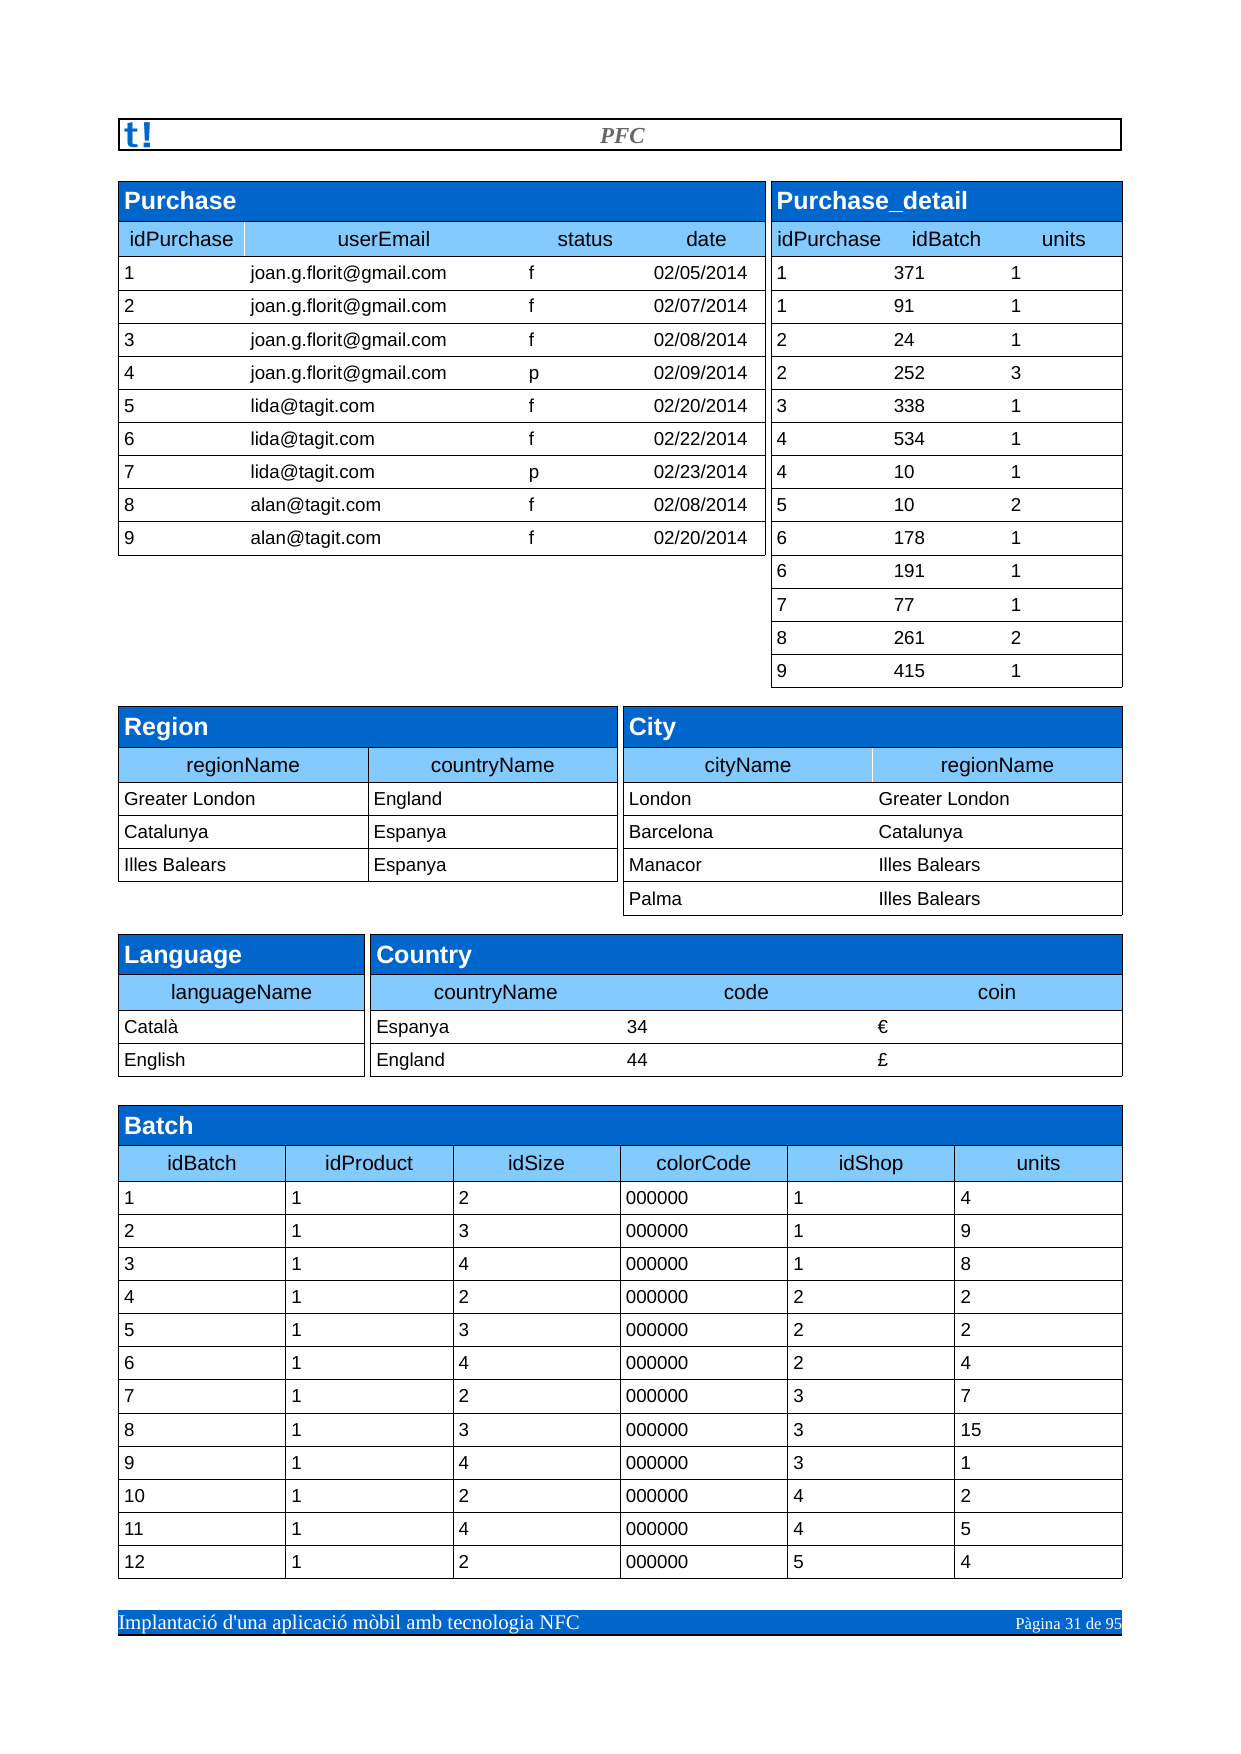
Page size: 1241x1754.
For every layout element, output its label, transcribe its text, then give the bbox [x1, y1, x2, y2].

table_cell languageName [119, 975, 364, 1010]
table_cell 12 [119, 1546, 285, 1578]
table_cell 1 [772, 257, 888, 289]
table_cell f [523, 257, 648, 289]
table_cell 2 [955, 1480, 1122, 1512]
table_cell 1 [1005, 324, 1122, 356]
table_cell 4 [788, 1480, 954, 1512]
table_cell 7 [119, 456, 244, 488]
table_cell 000000 [621, 1182, 787, 1214]
table_cell 000000 [621, 1248, 787, 1280]
table_cell 000000 [621, 1414, 787, 1446]
table_cell 9 [119, 1447, 285, 1479]
table_cell 4 [955, 1546, 1122, 1578]
table_cell 1 [1005, 291, 1122, 323]
table_header City [624, 707, 1122, 747]
table_cell joan.g.florit@gmail.com [245, 291, 523, 323]
table_cell 5 [119, 1314, 285, 1346]
table_cell 1 [286, 1248, 453, 1280]
table_cell idProduct [286, 1146, 453, 1181]
table_cell alan@tagit.com [245, 489, 523, 521]
table_cell colorCode [621, 1146, 787, 1181]
table_cell idSize [454, 1146, 620, 1181]
table_cell 1 [1005, 456, 1122, 488]
table_cell 3 [1005, 357, 1122, 389]
table_cell f [523, 489, 648, 521]
table_cell Greater London [119, 783, 368, 815]
table_cell 34 [621, 1011, 871, 1043]
table_cell 1 [286, 1513, 453, 1545]
table_cell f [523, 324, 648, 356]
table_cell 1 [119, 257, 244, 289]
table_cell 1 [1005, 522, 1122, 554]
table_cell 2 [119, 1215, 285, 1247]
table_cell 2 [454, 1182, 620, 1214]
table_cell 8 [119, 489, 244, 521]
table_cell 2 [788, 1347, 954, 1379]
table_cell 000000 [621, 1447, 787, 1479]
table_cell status [523, 222, 648, 256]
table_cell 1 [1005, 655, 1122, 687]
table_cell 7 [772, 589, 888, 621]
table_cell idBatch [888, 222, 1005, 256]
table_cell Illes Balears [873, 882, 1122, 914]
table_cell 4 [119, 357, 244, 389]
table_cell 1 [1005, 589, 1122, 621]
table_cell 2 [788, 1314, 954, 1346]
table_cell English [119, 1044, 364, 1076]
table_cell lida@tagit.com [245, 390, 523, 422]
picture [123, 121, 151, 148]
table_cell 338 [888, 390, 1005, 422]
table_cell 20/02/2014 [648, 390, 765, 422]
table_cell 252 [888, 357, 1005, 389]
table_cell 371 [888, 257, 1005, 289]
table_header Batch [119, 1106, 1122, 1145]
table_cell 1 [772, 291, 888, 323]
table_header Purchase [119, 182, 765, 221]
table_cell 5 [119, 390, 244, 422]
table_cell 1 [286, 1281, 453, 1313]
table_cell alan@tagit.com [245, 522, 523, 554]
table_cell 91 [888, 291, 1005, 323]
table_cell 000000 [621, 1546, 787, 1578]
table_cell 8 [119, 1414, 285, 1446]
table_cell 2 [454, 1380, 620, 1412]
table_cell 4 [454, 1447, 620, 1479]
table_cell Barcelona [624, 816, 872, 848]
table_header Region [119, 707, 617, 747]
table_cell 000000 [621, 1480, 787, 1512]
table_cell joan.g.florit@gmail.com [245, 357, 523, 389]
table_cell lida@tagit.com [245, 456, 523, 488]
table_cell 1 [1005, 423, 1122, 455]
table_cell 07/02/2014 [648, 291, 765, 323]
table_cell 2 [119, 291, 244, 323]
table_cell 2 [955, 1281, 1122, 1313]
table_cell England [369, 783, 617, 815]
table_cell Greater London [873, 783, 1122, 815]
table_cell 3 [454, 1314, 620, 1346]
table_cell 3 [454, 1215, 620, 1247]
table_cell 6 [119, 423, 244, 455]
table_cell 9 [119, 522, 244, 554]
table_cell 000000 [621, 1215, 787, 1247]
table_cell 000000 [621, 1380, 787, 1412]
table_cell 20/02/2014 [648, 522, 765, 554]
table_cell 08/02/2014 [648, 489, 765, 521]
table_cell f [523, 390, 648, 422]
table_cell 08/02/2014 [648, 324, 765, 356]
table_cell 191 [888, 556, 1005, 588]
table_cell Catalunya [873, 816, 1122, 848]
table_cell 2 [1005, 489, 1122, 521]
table_cell London [624, 783, 872, 815]
table_cell 2 [1005, 622, 1122, 654]
table_cell coin [871, 975, 1122, 1010]
table_cell 4 [119, 1281, 285, 1313]
table_cell p [523, 357, 648, 389]
table_cell 15 [955, 1414, 1122, 1446]
table_cell 6 [119, 1347, 285, 1379]
table_cell Espanya [369, 816, 617, 848]
table_cell idPurchase [772, 222, 888, 256]
table_cell 1 [286, 1414, 453, 1446]
table_cell England [371, 1044, 621, 1076]
table_cell 415 [888, 655, 1005, 687]
table_header Country [371, 935, 1122, 974]
table_cell 8 [955, 1248, 1122, 1280]
table_cell 4 [454, 1347, 620, 1379]
table_cell € [871, 1011, 1122, 1043]
table_cell regionName [119, 748, 368, 782]
table_cell 05/02/2014 [648, 257, 765, 289]
table_cell 23/02/2014 [648, 456, 765, 488]
table_cell Espanya [369, 849, 617, 881]
table_cell 1 [286, 1447, 453, 1479]
table_cell countryName [371, 975, 621, 1010]
table_cell 2 [454, 1480, 620, 1512]
table_cell 000000 [621, 1281, 787, 1313]
table_cell 000000 [621, 1513, 787, 1545]
table_cell Espanya [371, 1011, 621, 1043]
table_cell 4 [788, 1513, 954, 1545]
table_header Purchase_detail [772, 182, 1122, 221]
table_cell 4 [772, 423, 888, 455]
table_cell 1 [286, 1380, 453, 1412]
table_cell 44 [621, 1044, 871, 1076]
table_cell 3 [119, 324, 244, 356]
table_cell 9 [772, 655, 888, 687]
table_cell 10 [888, 489, 1005, 521]
table_cell p [523, 456, 648, 488]
table_cell 22/02/2014 [648, 423, 765, 455]
table_cell 1 [286, 1215, 453, 1247]
table_cell 3 [788, 1380, 954, 1412]
table_cell 09/02/2014 [648, 357, 765, 389]
table_cell 3 [788, 1414, 954, 1446]
table_cell f [523, 423, 648, 455]
table_cell Illes Balears [119, 849, 368, 881]
table_cell 1 [955, 1447, 1122, 1479]
table_cell 1 [286, 1314, 453, 1346]
table_cell 2 [955, 1314, 1122, 1346]
table_cell 6 [772, 556, 888, 588]
table_cell units [1005, 222, 1122, 256]
table_cell 1 [788, 1182, 954, 1214]
table_cell joan.g.florit@gmail.com [245, 257, 523, 289]
table_cell f [523, 291, 648, 323]
table_cell 3 [119, 1248, 285, 1280]
table_cell 3 [772, 390, 888, 422]
table_cell 77 [888, 589, 1005, 621]
table_cell £ [871, 1044, 1122, 1076]
table_cell Catalunya [119, 816, 368, 848]
table_cell 1 [1005, 257, 1122, 289]
table_cell idBatch [119, 1146, 285, 1181]
table_cell cityName [624, 748, 872, 782]
table_cell 1 [286, 1182, 453, 1214]
table_cell 1 [286, 1546, 453, 1578]
table_cell 3 [788, 1447, 954, 1479]
table_cell 261 [888, 622, 1005, 654]
table_cell 534 [888, 423, 1005, 455]
table_header Language [119, 935, 364, 974]
table_cell 5 [788, 1546, 954, 1578]
table_cell 2 [788, 1281, 954, 1313]
table_cell 4 [772, 456, 888, 488]
table_cell date [648, 222, 765, 256]
table_cell countryName [369, 748, 617, 782]
table_cell 4 [955, 1182, 1122, 1214]
table_cell 4 [955, 1347, 1122, 1379]
table_cell idPurchase [119, 222, 244, 256]
table_cell 178 [888, 522, 1005, 554]
table_cell f [523, 522, 648, 554]
table_cell units [955, 1146, 1122, 1181]
table_cell Manacor [624, 849, 872, 881]
table_cell idShop [788, 1146, 954, 1181]
table_cell lida@tagit.com [245, 423, 523, 455]
table_cell 1 [1005, 556, 1122, 588]
table_cell 24 [888, 324, 1005, 356]
table_cell 1 [286, 1347, 453, 1379]
table_cell userEmail [245, 222, 523, 256]
table_cell 000000 [621, 1314, 787, 1346]
table_cell 2 [454, 1546, 620, 1578]
table_cell Català [119, 1011, 364, 1043]
table_cell 4 [454, 1513, 620, 1545]
table_cell 2 [772, 324, 888, 356]
table_cell 8 [772, 622, 888, 654]
table_cell 9 [955, 1215, 1122, 1247]
table_cell 10 [119, 1480, 285, 1512]
table_cell 11 [119, 1513, 285, 1545]
table_cell Illes Balears [873, 849, 1122, 881]
table_cell 000000 [621, 1347, 787, 1379]
table_cell 4 [454, 1248, 620, 1280]
table_cell 10 [888, 456, 1005, 488]
table_cell 1 [119, 1182, 285, 1214]
table_cell Palma [624, 882, 872, 914]
table_cell 1 [788, 1248, 954, 1280]
table_cell 2 [454, 1281, 620, 1313]
table_cell 5 [955, 1513, 1122, 1545]
table_cell 6 [772, 522, 888, 554]
table_cell regionName [873, 748, 1122, 782]
table_cell 1 [1005, 390, 1122, 422]
table_cell 1 [286, 1480, 453, 1512]
table_cell 7 [955, 1380, 1122, 1412]
table_cell 1 [788, 1215, 954, 1247]
table_cell 2 [772, 357, 888, 389]
table_cell code [621, 975, 871, 1010]
table_cell 3 [454, 1414, 620, 1446]
table_cell joan.g.florit@gmail.com [245, 324, 523, 356]
table_cell 5 [772, 489, 888, 521]
table_cell 7 [119, 1380, 285, 1412]
